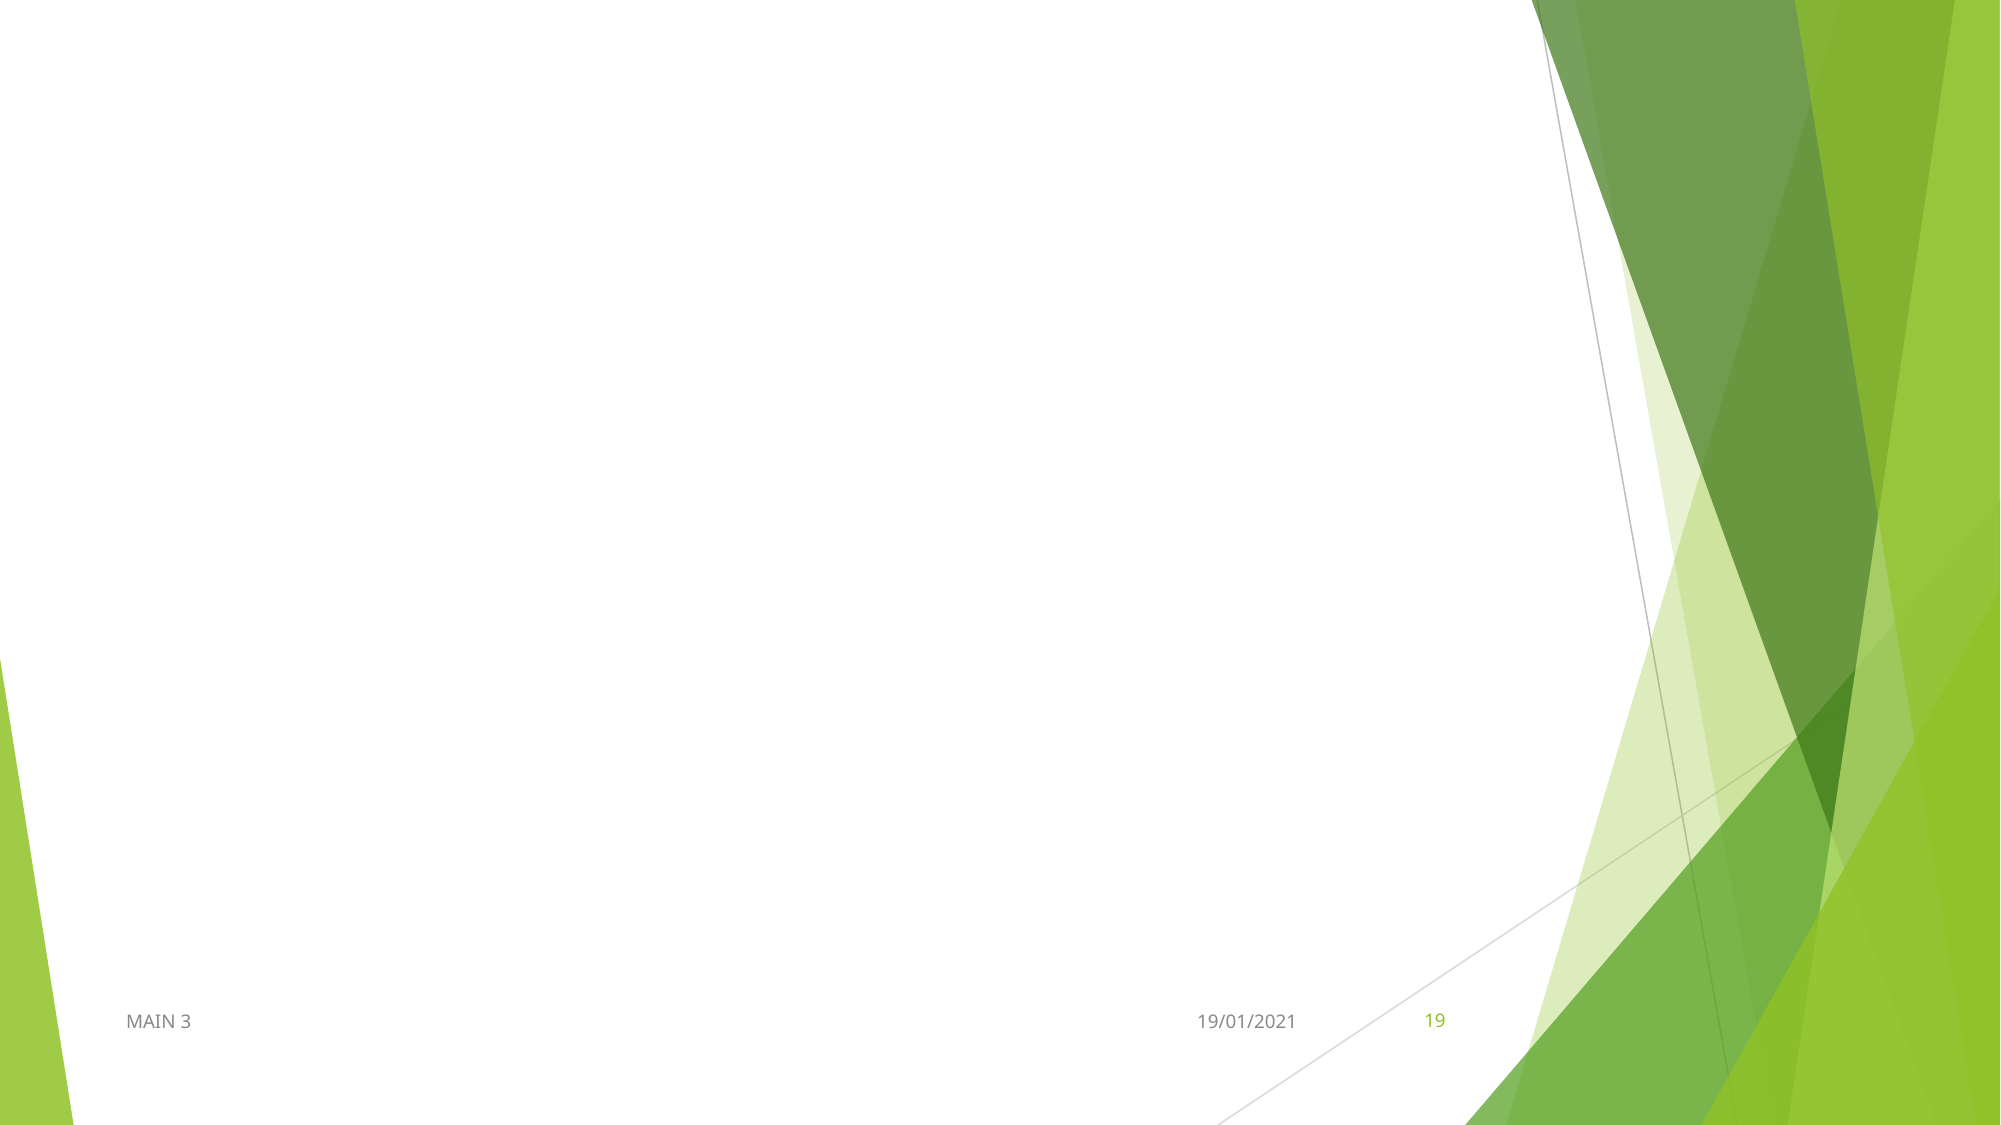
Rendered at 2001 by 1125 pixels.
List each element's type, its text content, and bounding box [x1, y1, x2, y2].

text_box 19/01/2021 [1181, 991, 1332, 1051]
text_box [1409, 991, 1522, 1051]
text_box MAIN 3 [111, 991, 1145, 1051]
